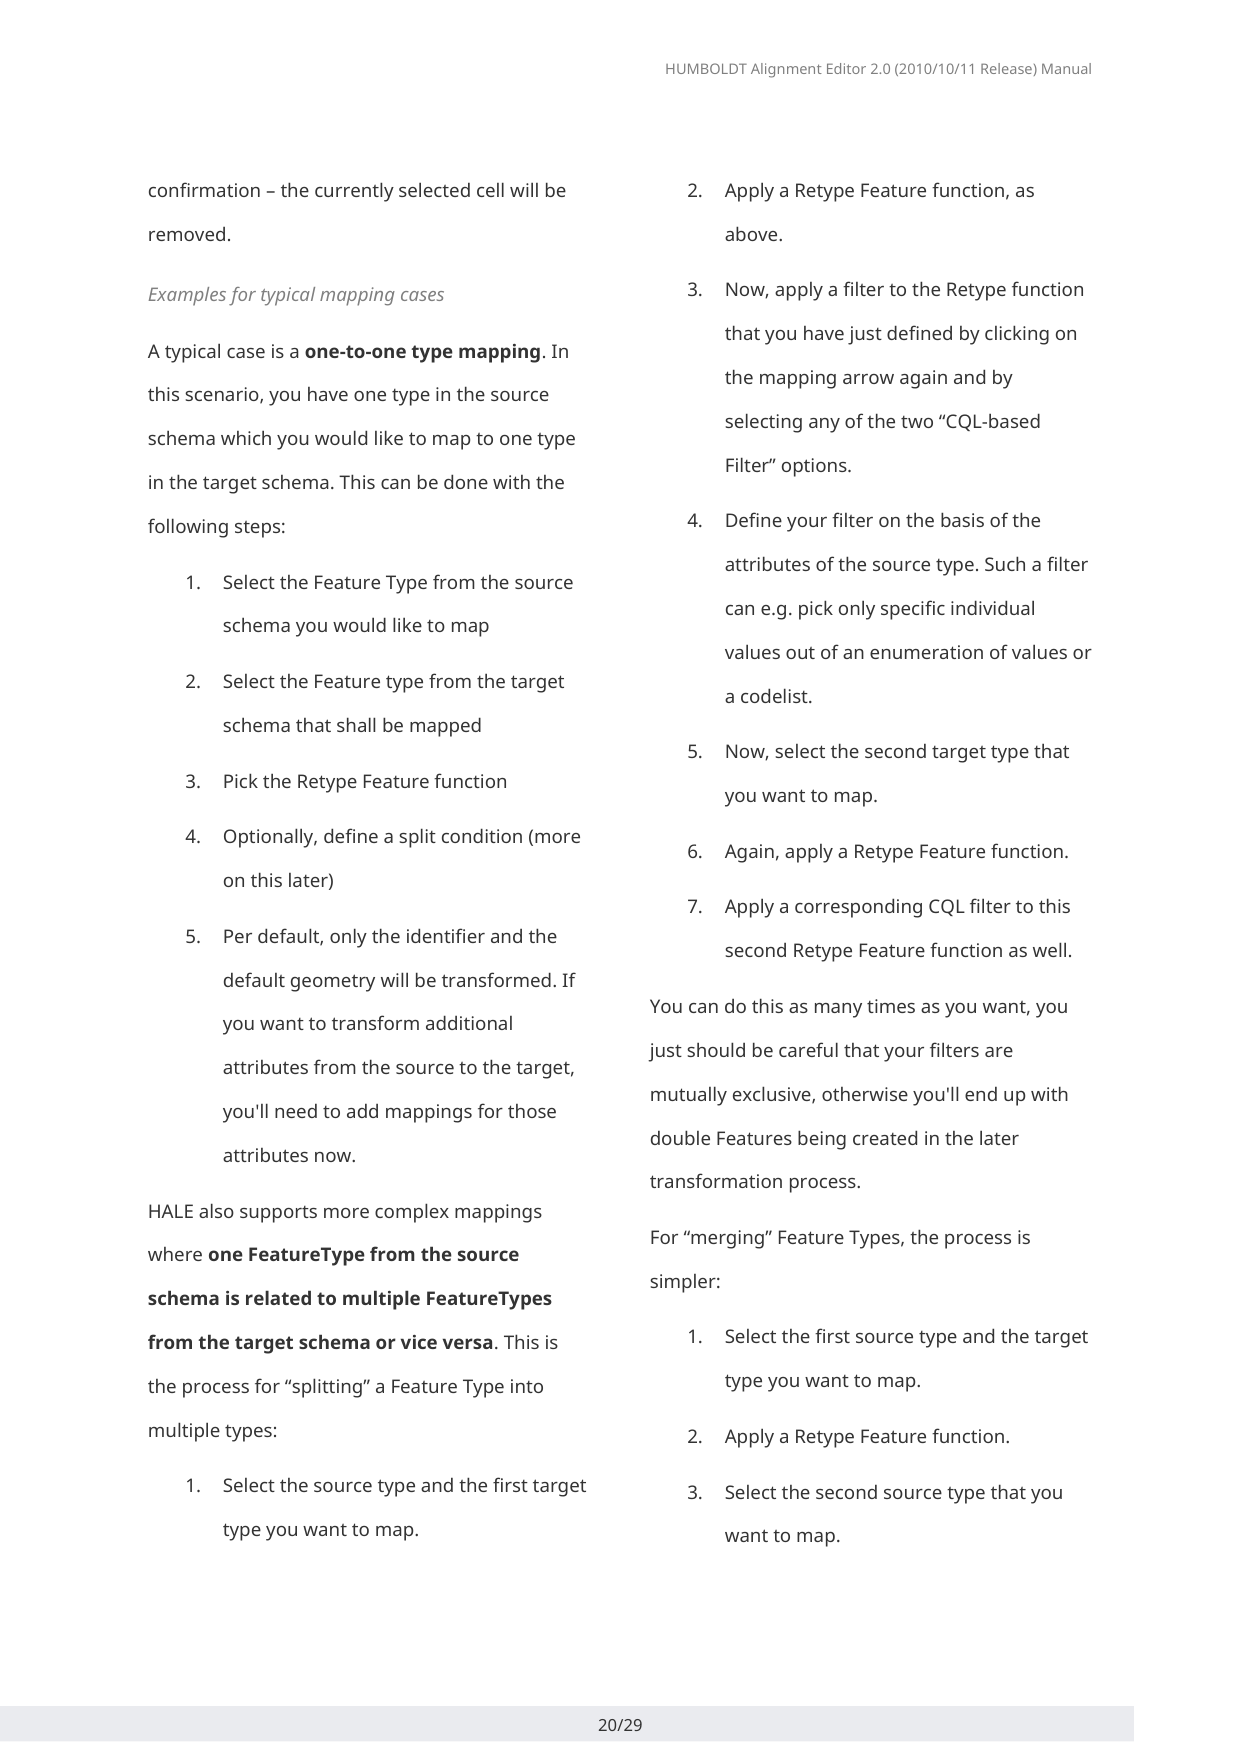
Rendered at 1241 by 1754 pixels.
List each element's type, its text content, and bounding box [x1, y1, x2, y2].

list Now, apply a filter to the Retype function that you have just defined by clicking on the mapping arrow again and by selecting any of the two “CQL-based Filter” options. [687, 277, 1092, 478]
subtitle Examples for typical mapping cases [148, 282, 591, 307]
text HALE also supports more complex mappings where one FeatureType from the source schema is related to multiple FeatureTypes from the target schema or vice versa. This is the process for “splitting” a Feature Type into multiple types: [148, 1198, 591, 1443]
text You can do this as many times as you want, you just should be careful that your filters are mutually exclusive, otherwise you'll end up with double Features being created in the later transformation process. [649, 993, 1092, 1194]
list Define your filter on the basis of the attributes of the source type. Such a filter can e.g. pick only specific individual values out of an enumeration of values or a codelist. [687, 508, 1092, 709]
list Apply a Retype Feature function, as above. [687, 177, 1092, 247]
list Select the second source type that you want to map. [687, 1479, 1092, 1548]
list Again, apply a Retype Feature function. [687, 838, 1092, 864]
list Apply a Retype Feature function. [687, 1423, 1092, 1449]
list Per default, only the identifier and the default geometry will be transformed. If you want to transform additional attributes from the source to the target, you'll need to add mappings for those attributes now. [185, 923, 591, 1168]
list Select the Feature Type from the source schema you would like to map [185, 569, 591, 638]
text A typical case is a one-to-one type mapping. In this scenario, you have one type in the source schema which you would like to map to one type in the target schema. This can be done with the following steps: [148, 338, 591, 539]
list Now, select the second target type that you want to map. [687, 739, 1092, 808]
list Select the Feature type from the target schema that shall be mapped [185, 668, 591, 738]
list Apply a corresponding CQL filter to this second Retype Feature function as well. [687, 894, 1092, 963]
list Optionally, define a split condition (more on this later) [185, 823, 591, 893]
list Pick the Retype Feature function [185, 768, 591, 793]
text For “merging” Feature Types, the process is simpler: [649, 1224, 1092, 1294]
list Select the source type and the first target type you want to map. [185, 1473, 591, 1542]
text confirmation – the currently selected cell will be removed. [148, 177, 591, 247]
list Select the first source type and the target type you want to map. [687, 1324, 1092, 1393]
